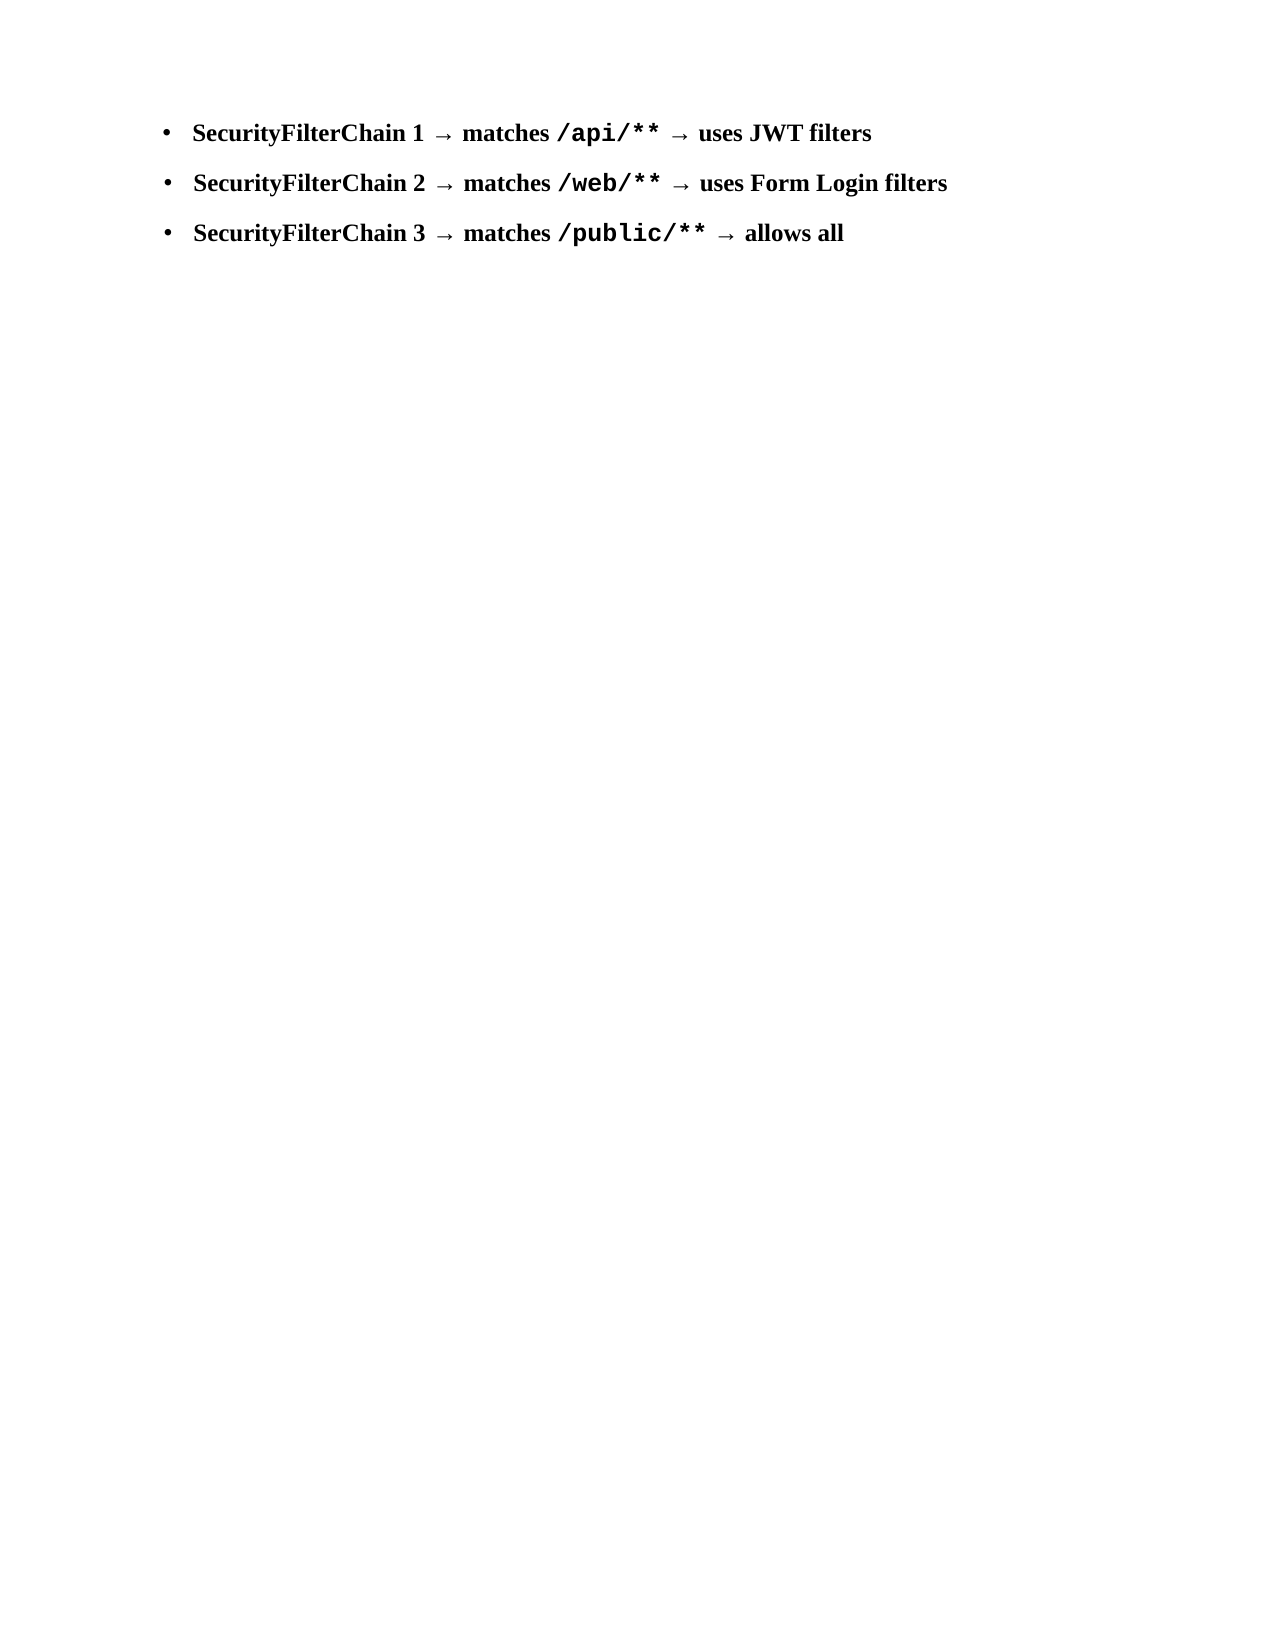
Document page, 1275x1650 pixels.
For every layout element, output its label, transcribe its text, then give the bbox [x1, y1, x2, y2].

list SecurityFilterChain 1 → matches /api/** → uses JWT filters [162, 118, 1157, 149]
list SecurityFilterChain 2 → matches /web/** → uses Form Login filters [164, 168, 1157, 199]
list SecurityFilterChain 3 → matches /public/** → allows all [164, 218, 1157, 249]
